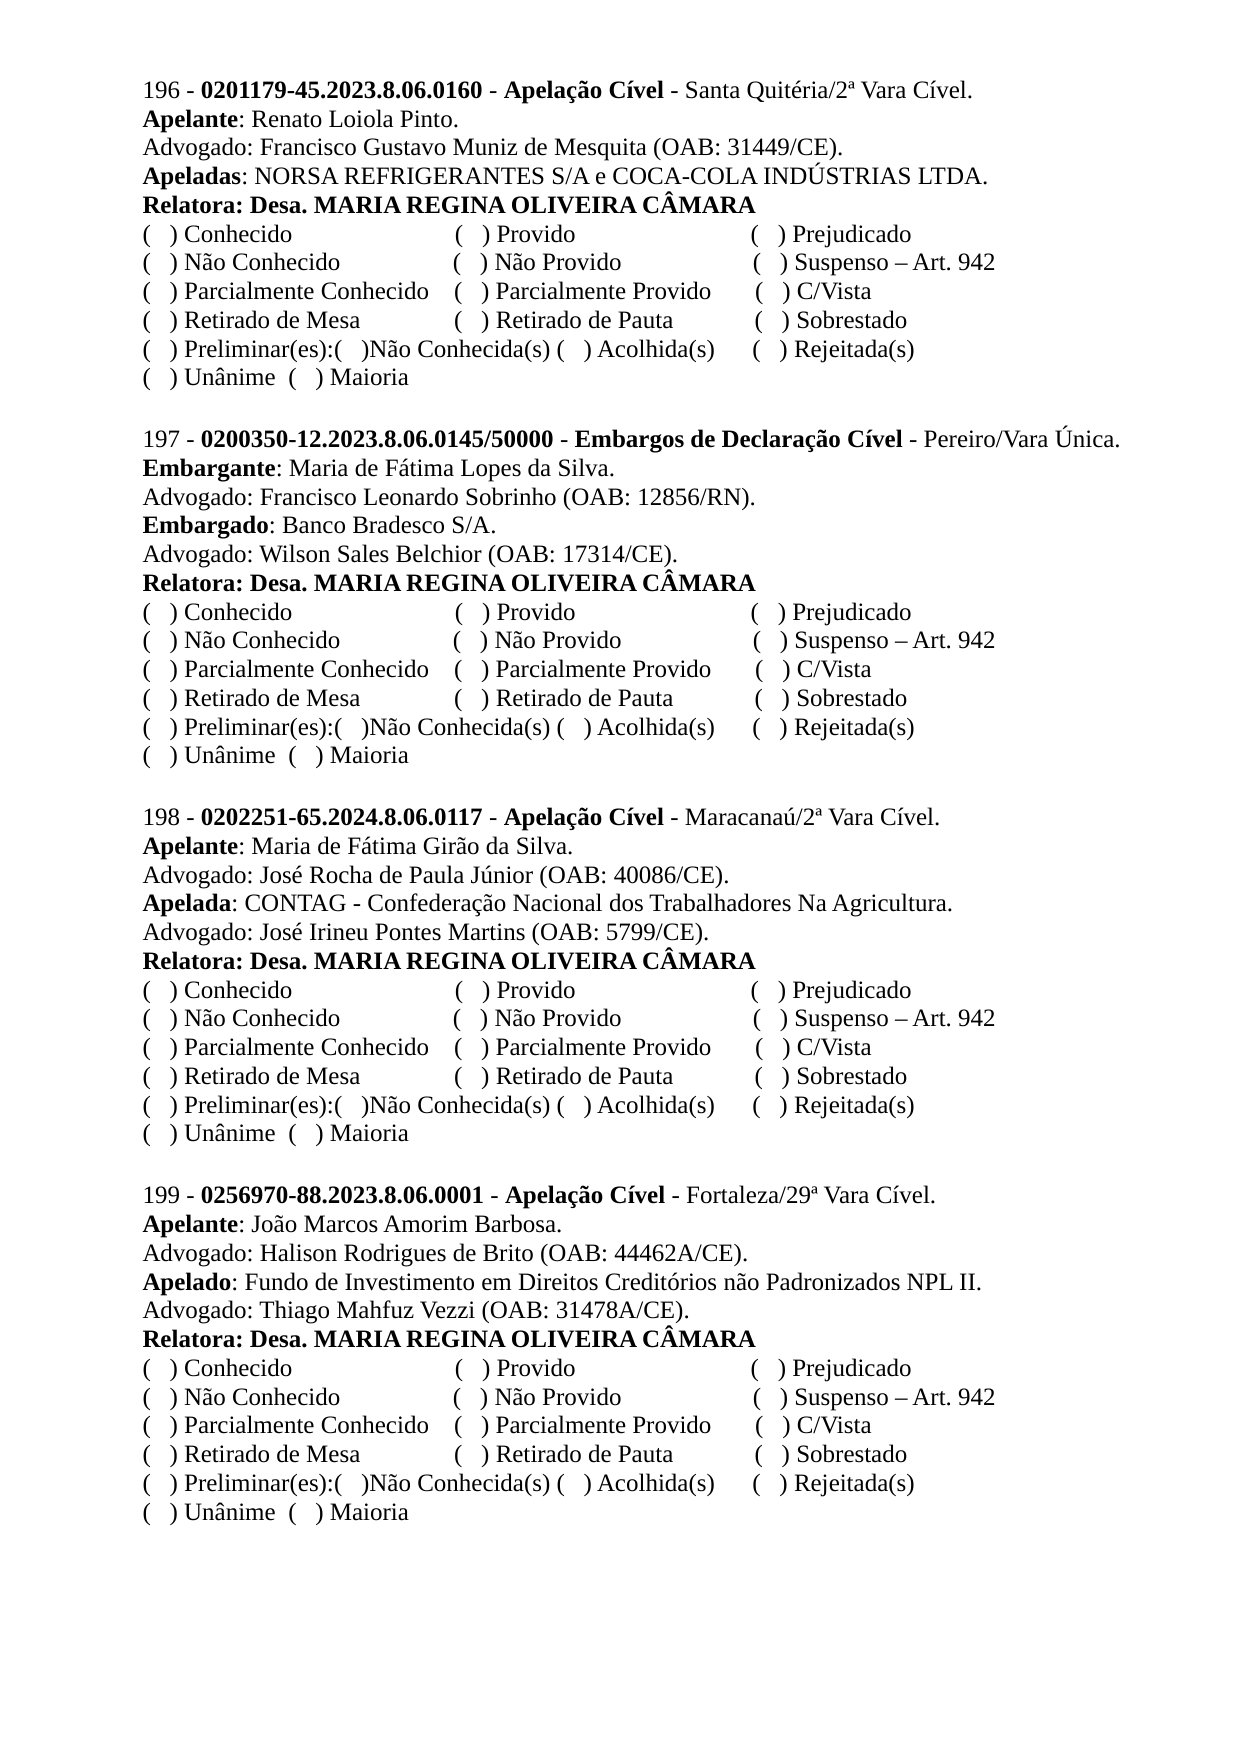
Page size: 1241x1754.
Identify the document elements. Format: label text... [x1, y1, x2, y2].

text Advogado: José Rocha de Paula Júnior (OAB: 40086/CE). [142, 860, 1141, 888]
text ( ) Retirado de Mesa ( ) Retirado de Pauta ( ) Sobrestado [142, 305, 1158, 334]
text ( ) Conhecido ( ) Provido ( ) Prejudicado [142, 219, 1141, 247]
text ( ) Parcialmente Conhecido ( ) Parcialmente Provido ( ) C/Vista [142, 1410, 1158, 1439]
text Apelada: CONTAG - Confederação Nacional dos Trabalhadores Na Agricultura. [142, 888, 1141, 917]
text Embargante: Maria de Fátima Lopes da Silva. [142, 453, 1141, 482]
text ( ) Conhecido ( ) Provido ( ) Prejudicado [142, 597, 1141, 626]
text ( ) Preliminar(es):( )Não Conhecida(s) ( ) Acolhida(s) ( ) Rejeitada(s) [142, 334, 1158, 362]
text Advogado: Francisco Leonardo Sobrinho (OAB: 12856/RN). [142, 482, 1141, 511]
text ( ) Parcialmente Conhecido ( ) Parcialmente Provido ( ) C/Vista [142, 1032, 1158, 1061]
text Relatora: Desa. MARIA REGINA OLIVEIRA CÂMARA [142, 190, 1141, 219]
text Apeladas: NORSA REFRIGERANTES S/A e COCA-COLA INDÚSTRIAS LTDA. [142, 161, 1141, 190]
text ( ) Unânime ( ) Maioria [142, 1497, 1141, 1525]
text ( ) Unânime ( ) Maioria [142, 741, 1141, 769]
text Apelante: João Marcos Amorim Barbosa. [142, 1209, 1141, 1238]
text ( ) Preliminar(es):( )Não Conhecida(s) ( ) Acolhida(s) ( ) Rejeitada(s) [142, 1468, 1158, 1497]
text ( ) Parcialmente Conhecido ( ) Parcialmente Provido ( ) C/Vista [142, 276, 1158, 305]
text ( ) Preliminar(es):( )Não Conhecida(s) ( ) Acolhida(s) ( ) Rejeitada(s) [142, 712, 1158, 741]
text 199 - 0256970-88.2023.8.06.0001 - Apelação Cível - Fortaleza/29ª Vara Cível. [142, 1180, 1141, 1209]
text ( ) Conhecido ( ) Provido ( ) Prejudicado [142, 1353, 1141, 1382]
text ( ) Preliminar(es):( )Não Conhecida(s) ( ) Acolhida(s) ( ) Rejeitada(s) [142, 1090, 1158, 1118]
text ( ) Retirado de Mesa ( ) Retirado de Pauta ( ) Sobrestado [142, 1061, 1158, 1090]
text Advogado: Wilson Sales Belchior (OAB: 17314/CE). [142, 539, 1141, 568]
text ( ) Não Conhecido ( ) Não Provido ( ) Suspenso – Art. 942 [142, 1003, 1158, 1032]
text ( ) Não Conhecido ( ) Não Provido ( ) Suspenso – Art. 942 [142, 247, 1158, 276]
text 197 - 0200350-12.2023.8.06.0145/50000 - Embargos de Declaração Cível - Pereiro/Vara Única. [142, 424, 1141, 453]
text Advogado: José Irineu Pontes Martins (OAB: 5799/CE). [142, 917, 1141, 946]
text ( ) Unânime ( ) Maioria [142, 362, 1141, 391]
text Relatora: Desa. MARIA REGINA OLIVEIRA CÂMARA [142, 568, 1141, 597]
text Embargado: Banco Bradesco S/A. [142, 511, 1141, 539]
text ( ) Retirado de Mesa ( ) Retirado de Pauta ( ) Sobrestado [142, 1439, 1158, 1468]
text Apelante: Renato Loiola Pinto. [142, 104, 1141, 132]
text Advogado: Halison Rodrigues de Brito (OAB: 44462A/CE). [142, 1238, 1141, 1267]
text Relatora: Desa. MARIA REGINA OLIVEIRA CÂMARA [142, 946, 1141, 975]
text Advogado: Thiago Mahfuz Vezzi (OAB: 31478A/CE). [142, 1295, 1141, 1324]
text ( ) Não Conhecido ( ) Não Provido ( ) Suspenso – Art. 942 [142, 626, 1158, 654]
text Apelado: Fundo de Investimento em Direitos Creditórios não Padronizados NPL II. [142, 1267, 1141, 1295]
text ( ) Retirado de Mesa ( ) Retirado de Pauta ( ) Sobrestado [142, 683, 1158, 712]
text ( ) Parcialmente Conhecido ( ) Parcialmente Provido ( ) C/Vista [142, 654, 1158, 683]
text ( ) Conhecido ( ) Provido ( ) Prejudicado [142, 975, 1141, 1003]
text ( ) Unânime ( ) Maioria [142, 1118, 1141, 1147]
text 198 - 0202251-65.2024.8.06.0117 - Apelação Cível - Maracanaú/2ª Vara Cível. [142, 802, 1141, 831]
text 196 - 0201179-45.2023.8.06.0160 - Apelação Cível - Santa Quitéria/2ª Vara Cível. [142, 75, 1141, 104]
text ( ) Não Conhecido ( ) Não Provido ( ) Suspenso – Art. 942 [142, 1382, 1158, 1410]
text Apelante: Maria de Fátima Girão da Silva. [142, 831, 1141, 860]
text Advogado: Francisco Gustavo Muniz de Mesquita (OAB: 31449/CE). [142, 132, 1141, 161]
text Relatora: Desa. MARIA REGINA OLIVEIRA CÂMARA [142, 1324, 1141, 1353]
